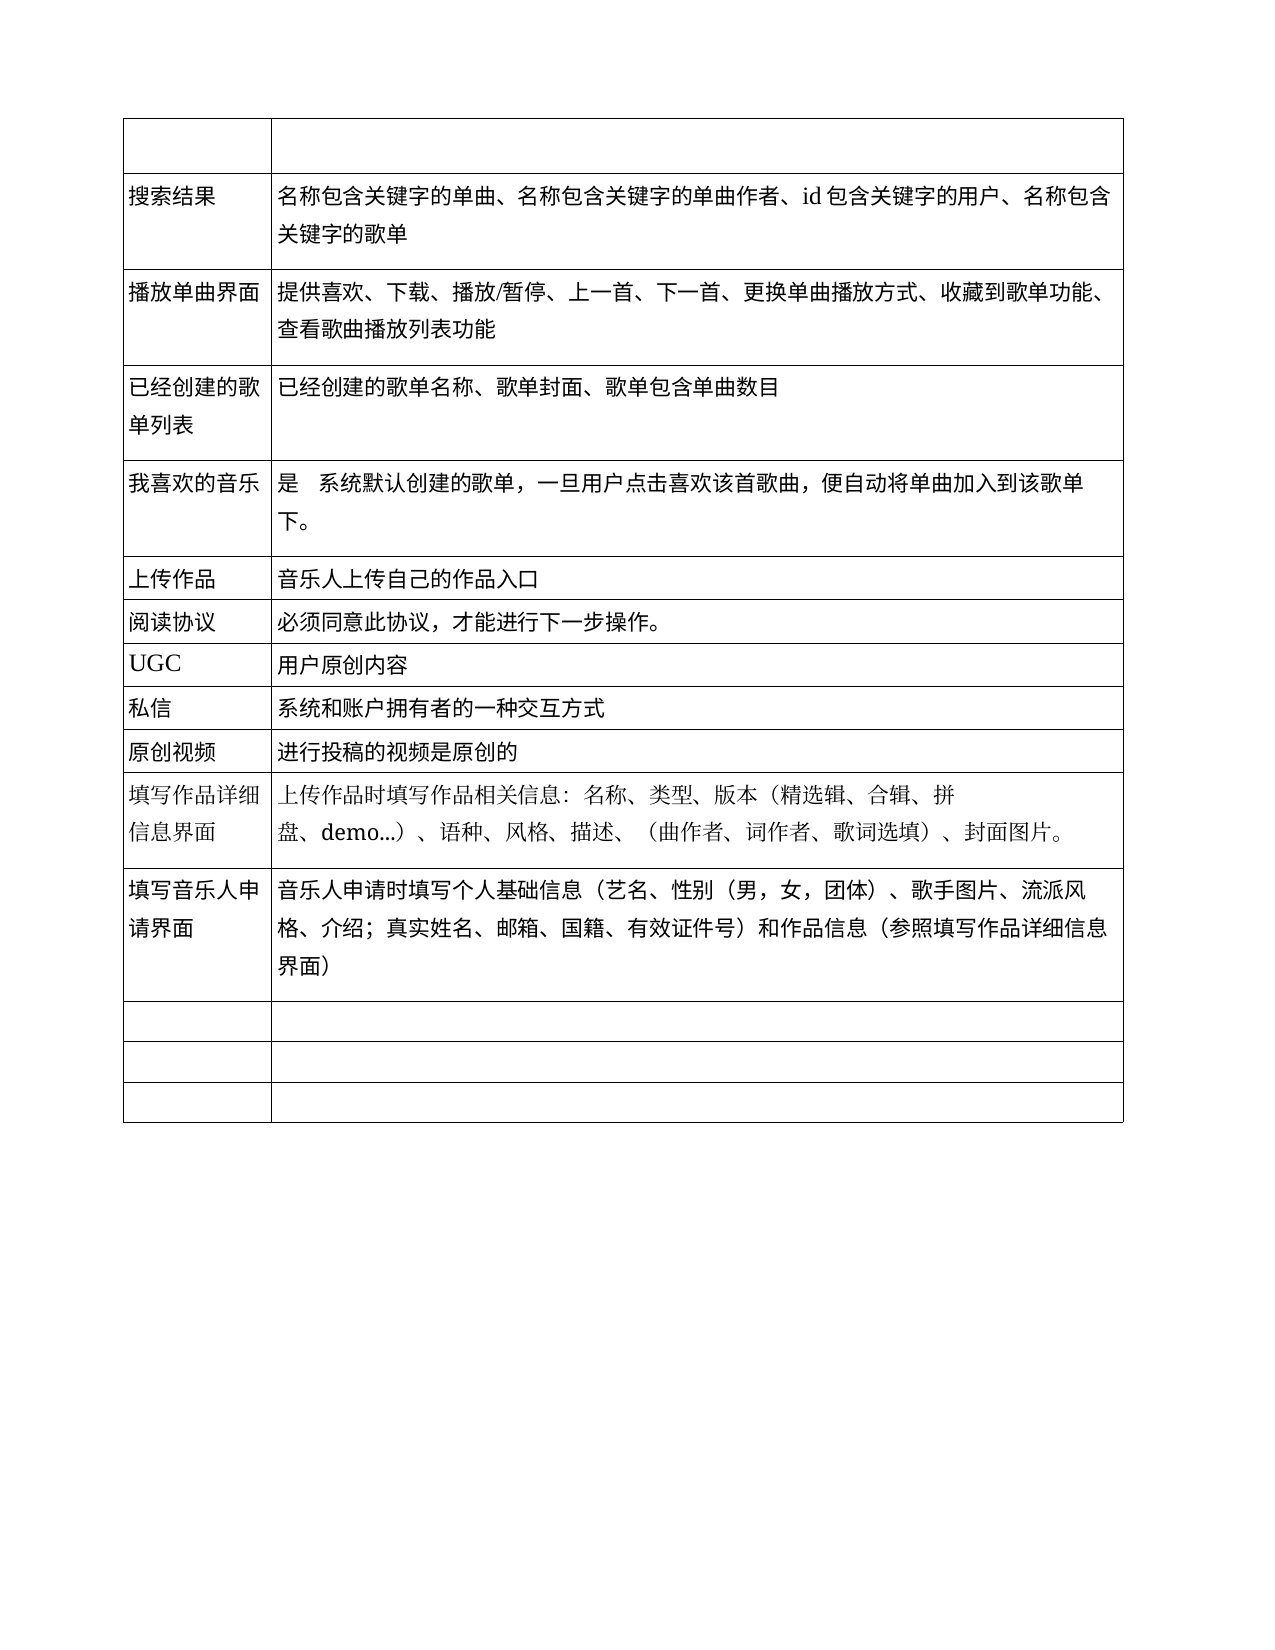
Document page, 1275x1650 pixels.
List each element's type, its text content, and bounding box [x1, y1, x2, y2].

table_cell 系统和账户拥有者的一种交互方式 [272, 687, 1123, 729]
table_cell 已经创建的歌单列表 [124, 366, 271, 460]
table_cell 音乐人申请时填写个人基础信息（艺名、性别（男，女，团体）、歌手图片、流派风格、介绍；真实姓名、邮箱、国籍、有效证件号）和作品信息（参照填写作品详细信息界面） [272, 869, 1123, 1001]
table_cell [272, 1083, 1123, 1122]
table_cell 我喜欢的音乐 [124, 461, 271, 556]
table_cell 音乐人上传自己的作品入口 [272, 557, 1123, 599]
table_cell [124, 1083, 271, 1122]
table_cell [124, 1042, 271, 1082]
table_cell 原创视频 [124, 730, 271, 772]
table_cell [124, 1002, 271, 1041]
table_cell 必须同意此协议，才能进行下一步操作。 [272, 600, 1123, 642]
table_cell UGC [124, 644, 271, 686]
table_cell 填写音乐人申请界面 [124, 869, 271, 1001]
table_cell 搜索结果 [124, 174, 271, 269]
table_cell [272, 1042, 1123, 1082]
table_cell 是 系统默认创建的歌单，一旦用户点击喜欢该首歌曲，便自动将单曲加入到该歌单下。 [272, 461, 1123, 556]
table_cell [124, 119, 271, 173]
table_cell 用户原创内容 [272, 644, 1123, 686]
table_cell 播放单曲界面 [124, 270, 271, 364]
table_cell 私信 [124, 687, 271, 729]
table_cell 提供喜欢、下载、播放/暂停、上一首、下一首、更换单曲播放方式、收藏到歌单功能、查看歌曲播放列表功能 [272, 270, 1123, 364]
table_cell 上传作品 [124, 557, 271, 599]
table_cell 阅读协议 [124, 600, 271, 642]
table_cell 填写作品详细信息界面 [124, 773, 271, 867]
table_cell 上传作品时填写作品相关信息：名称、类型、版本（精选辑、合辑、拼盘、demo...）、语种、风格、描述、（曲作者、词作者、歌词选填）、封面图片。 [272, 773, 1123, 867]
table_cell [272, 119, 1123, 173]
table_cell 进行投稿的视频是原创的 [272, 730, 1123, 772]
table_cell [272, 1002, 1123, 1041]
table_cell 名称包含关键字的单曲、名称包含关键字的单曲作者、id包含关键字的用户、名称包含关键字的歌单 [272, 174, 1123, 269]
table_cell 已经创建的歌单名称、歌单封面、歌单包含单曲数目 [272, 366, 1123, 460]
